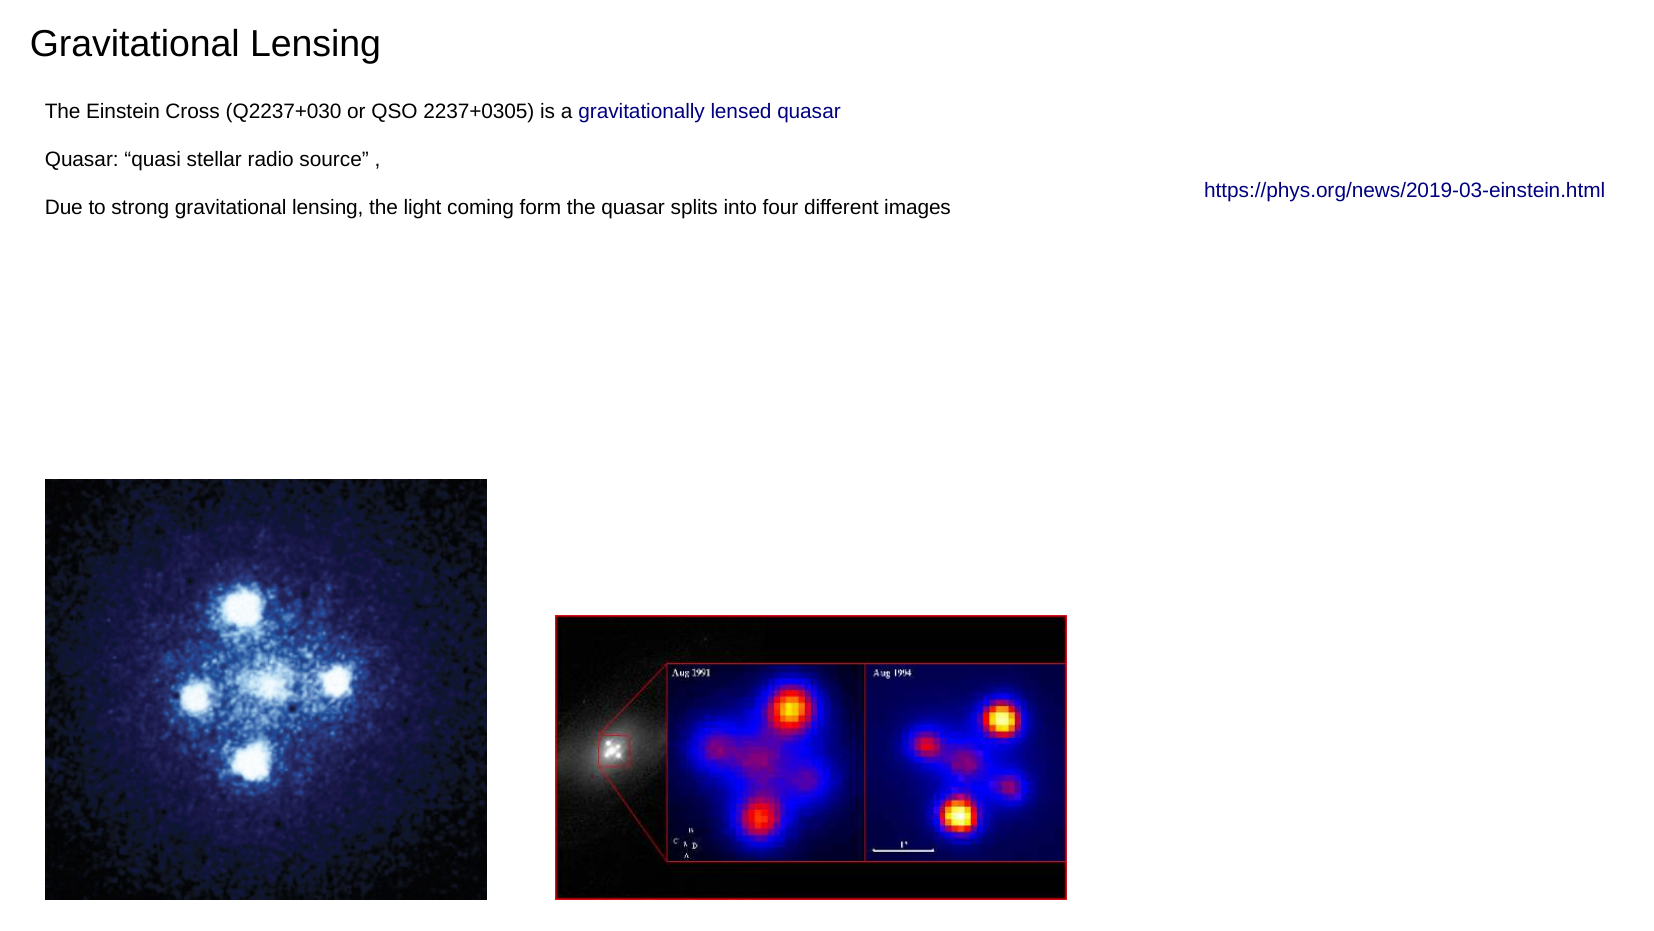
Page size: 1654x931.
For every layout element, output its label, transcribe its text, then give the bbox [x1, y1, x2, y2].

text_box Gravitational Lensing [15, 15, 1591, 72]
picture [45, 479, 487, 901]
text_box The Einstein Cross (Q2237+030 or QSO 2237+0305) is a gravitationally lensed quasar Quasar: “quasi stellar radio source” , Due to strong gravitational lensing, the light coming form the quasar splits into four different images [30, 92, 1591, 271]
picture [555, 615, 1067, 901]
text_box https://phys.org/news/2019-03-einstein.html [1189, 171, 1621, 211]
